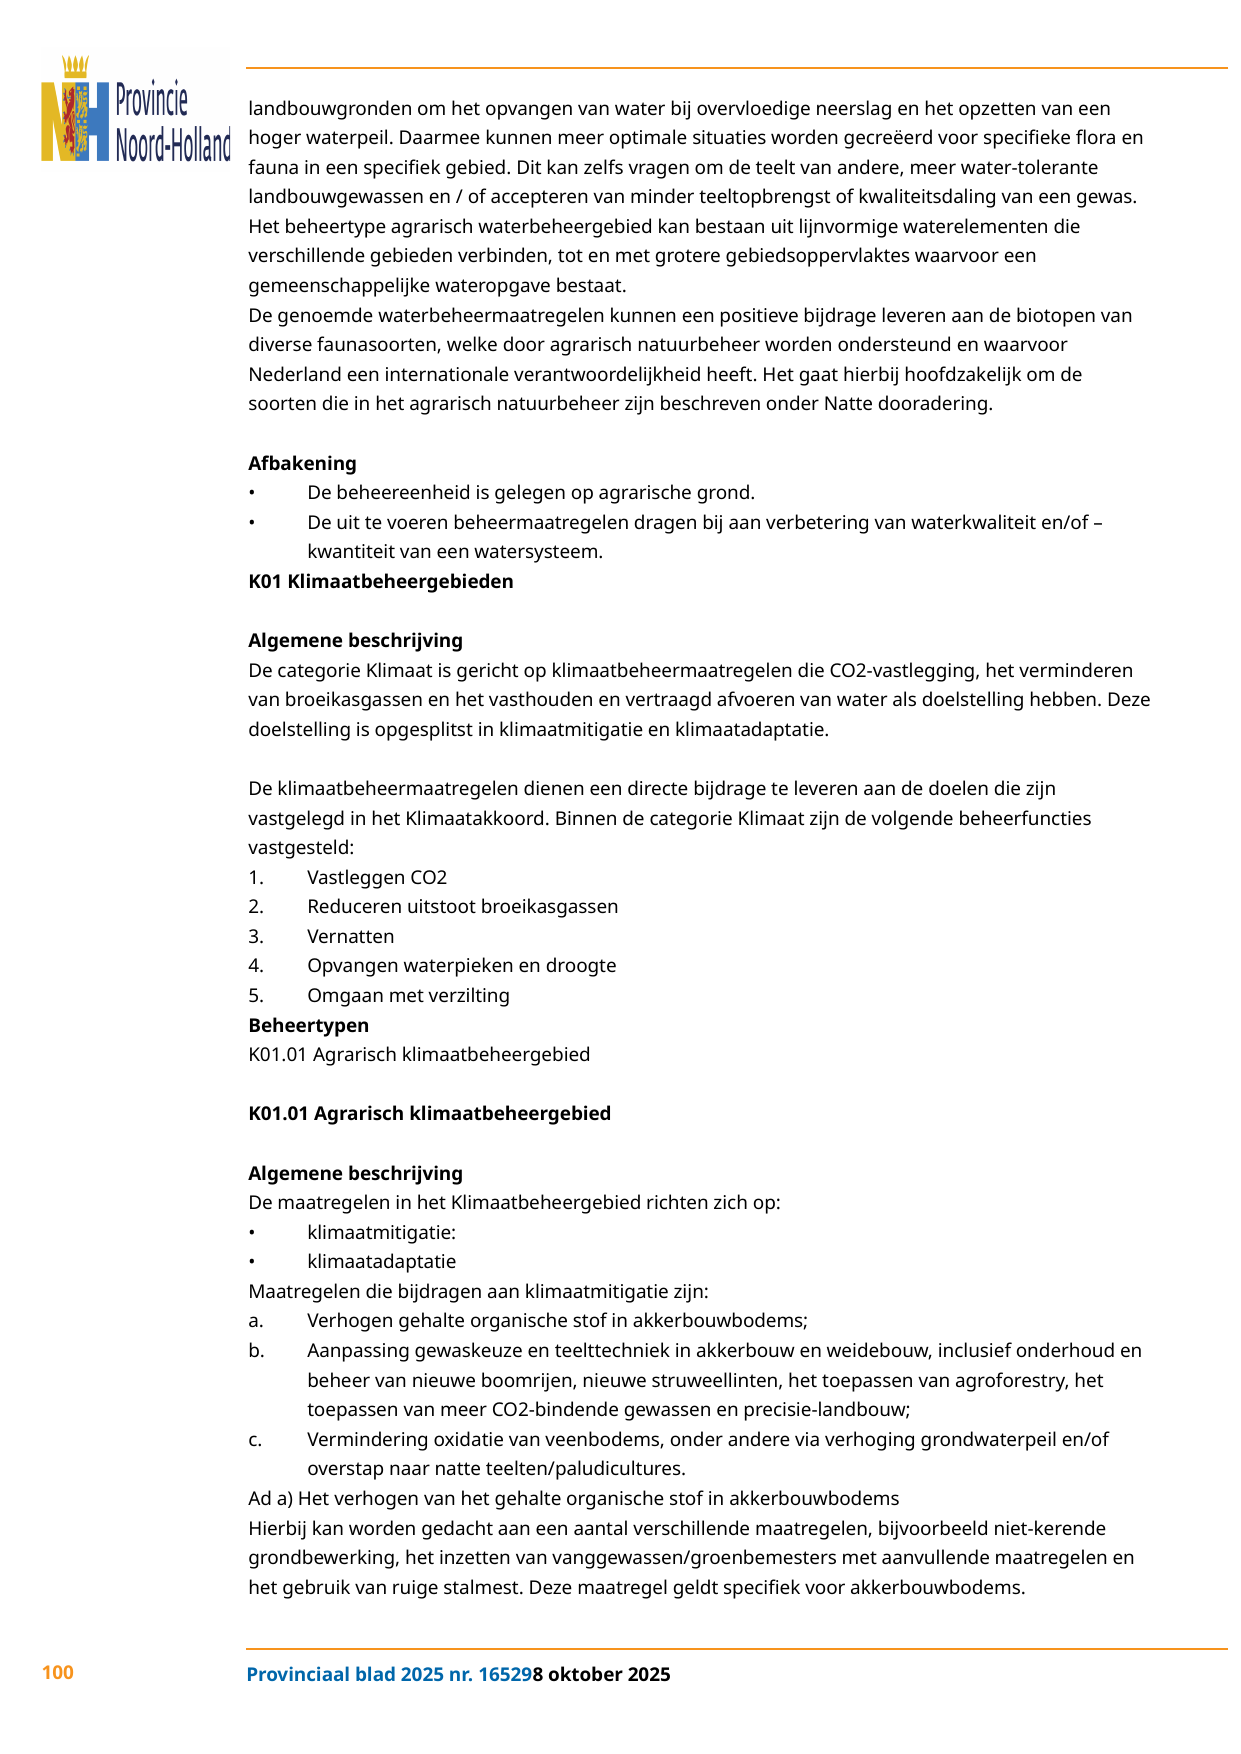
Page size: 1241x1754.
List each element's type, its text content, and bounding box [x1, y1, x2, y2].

text Beheertypen [248, 1012, 1152, 1038]
list klimaatadaptatie [248, 1248, 1152, 1274]
picture [41, 47, 231, 172]
text Algemene beschrijving [248, 627, 1152, 653]
text De klimaatbeheermaatregelen dienen een directe bijdrage te leveren aan de doelen die zijn vastgelegd in het Klimaatakkoord. Binnen de categorie Klimaat zijn de volgende beheerfuncties vastgesteld: [248, 775, 1152, 860]
text K01 Klimaatbeheergebieden [248, 568, 1152, 594]
text Ad a) Het verhogen van het gehalte organische stof in akkerbouwbodems [248, 1485, 1152, 1511]
text Maatregelen die bijdragen aan klimaatmitigatie zijn: [248, 1278, 1152, 1304]
text Algemene beschrijving [248, 1160, 1152, 1186]
text K01.01 Agrarisch klimaatbeheergebied [248, 1041, 1152, 1067]
text Hierbij kan worden gedacht aan een aantal verschillende maatregelen, bijvoorbeeld niet-kerende grondbewerking, het inzetten van vanggewassen/groenbemesters met aanvullende maatregelen en het gebruik van ruige stalmest. Deze maatregel geldt specifiek voor akkerbouwbodems. [248, 1515, 1152, 1600]
text K01.01 Agrarisch klimaatbeheergebied [248, 1101, 1152, 1126]
list Reduceren uitstoot broeikasgassen [248, 893, 1152, 919]
text De categorie Klimaat is gericht op klimaatbeheermaatregelen die CO2-vastlegging, het verminderen van broeikasgassen en het vasthouden en vertraagd afvoeren van water als doelstelling hebben. Deze doelstelling is opgesplitst in klimaatmitigatie en klimaatadaptatie. [248, 657, 1152, 742]
list Aanpassing gewaskeuze en teelttechniek in akkerbouw en weidebouw, inclusief onderhoud en beheer van nieuwe boomrijen, nieuwe struweellinten, het toepassen van agroforestry, het toepassen van meer CO2-bindende gewassen en precisie-landbouw; [248, 1337, 1152, 1422]
list De beheereenheid is gelegen op agrarische grond. [248, 479, 1152, 505]
list De uit te voeren beheermaatregelen dragen bij aan verbetering van waterkwaliteit en/of –kwantiteit van een watersysteem. [248, 509, 1152, 564]
list Vastleggen CO2 [248, 864, 1152, 890]
list Opvangen waterpieken en droogte [248, 953, 1152, 978]
text De maatregelen in het Klimaatbeheergebied richten zich op: [248, 1189, 1152, 1215]
text De genoemde waterbeheermaatregelen kunnen een positieve bijdrage leveren aan de biotopen van diverse faunasoorten, welke door agrarisch natuurbeheer worden ondersteund en waarvoor Nederland een internationale verantwoordelijkheid heeft. Het gaat hierbij hoofdzakelijk om de soorten die in het agrarisch natuurbeheer zijn beschreven onder Natte dooradering. [248, 302, 1152, 416]
list Vernatten [248, 923, 1152, 949]
text Het beheertype agrarisch waterbeheergebied kan bestaan uit lijnvormige waterelementen die verschillende gebieden verbinden, tot en met grotere gebiedsoppervlaktes waarvoor een gemeenschappelijke wateropgave bestaat. [248, 213, 1152, 298]
list klimaatmitigatie: [248, 1219, 1152, 1245]
text landbouwgronden om het opvangen van water bij overvloedige neerslag en het opzetten van een hoger waterpeil. Daarmee kunnen meer optimale situaties worden gecreëerd voor specifieke flora en fauna in een specifiek gebied. Dit kan zelfs vragen om de teelt van andere, meer water-tolerante landbouwgewassen en / of accepteren van minder teeltopbrengst of kwaliteitsdaling van een gewas. [248, 95, 1152, 209]
text Afbakening [248, 450, 1152, 476]
list Vermindering oxidatie van veenbodems, onder andere via verhoging grondwaterpeil en/of overstap naar natte teelten/paludicultures. [248, 1426, 1152, 1481]
list Verhogen gehalte organische stof in akkerbouwbodems; [248, 1308, 1152, 1333]
list Omgaan met verzilting [248, 982, 1152, 1008]
